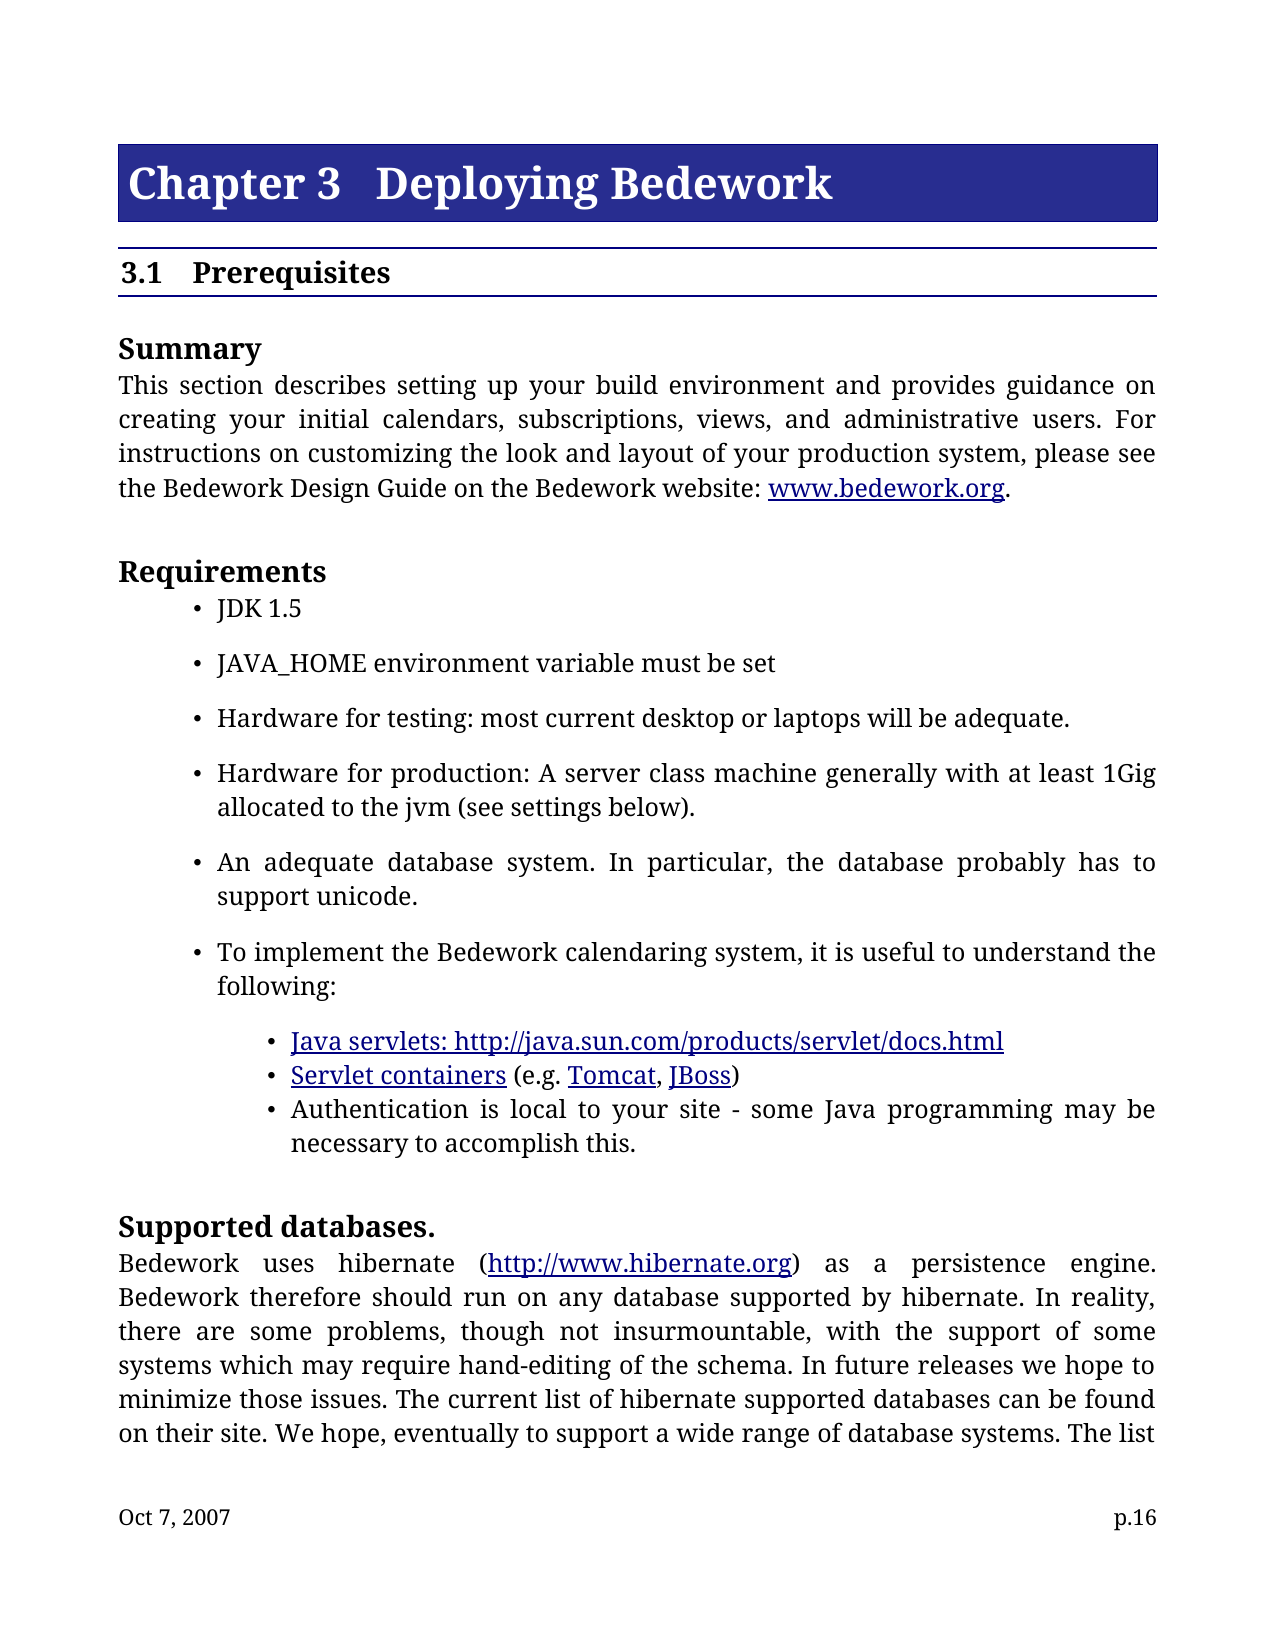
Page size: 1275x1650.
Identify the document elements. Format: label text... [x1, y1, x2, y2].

subtitle Deploying Bedework [119, 145, 1157, 221]
subtitle Summary [118, 328, 1157, 368]
list To implement the Bedework calendaring system, it is useful to understand the following: [193, 934, 1157, 1002]
list JDK 1.5 [193, 591, 1157, 624]
subtitle Requirements [118, 551, 1157, 591]
list Hardware for testing: most current desktop or laptops will be adequate. [193, 701, 1157, 735]
list JAVA_HOME environment variable must be set [193, 646, 1157, 680]
text This section describes setting up your build environment and provides guidance on creating your initial calendars, subscriptions, views, and administrative users. For instructions on customizing the look and layout of your production system, please see the Bedework Design Guide on the Bedework website: www.bedework.org. [118, 368, 1157, 504]
subtitle Supported databases. [118, 1206, 1157, 1246]
list Servlet containers (e.g. Tomcat, JBoss) [267, 1057, 1157, 1091]
list An adequate database system. In particular, the database probably has to support unicode. [193, 845, 1157, 913]
list Authentication is local to your site - some Java programming may be necessary to accomplish this. [267, 1091, 1157, 1159]
text Bedework uses hibernate (http://www.hibernate.org) as a persistence engine. Bedework therefore should run on any database supported by hibernate. In reality, there are some problems, though not insurmountable, with the support of some systems which may require hand-editing of the schema. In future releases we hope to minimize those issues. The current list of hibernate supported databases can be found on their site. We hope, eventually to support a wide range of database systems. The list [118, 1246, 1157, 1450]
list Java servlets: http://java.sun.com/products/servlet/docs.html [267, 1023, 1157, 1057]
subtitle Prerequisites [118, 249, 1157, 295]
list Hardware for production: A server class machine generally with at least 1Gig allocated to the jvm (see settings below). [193, 756, 1157, 824]
